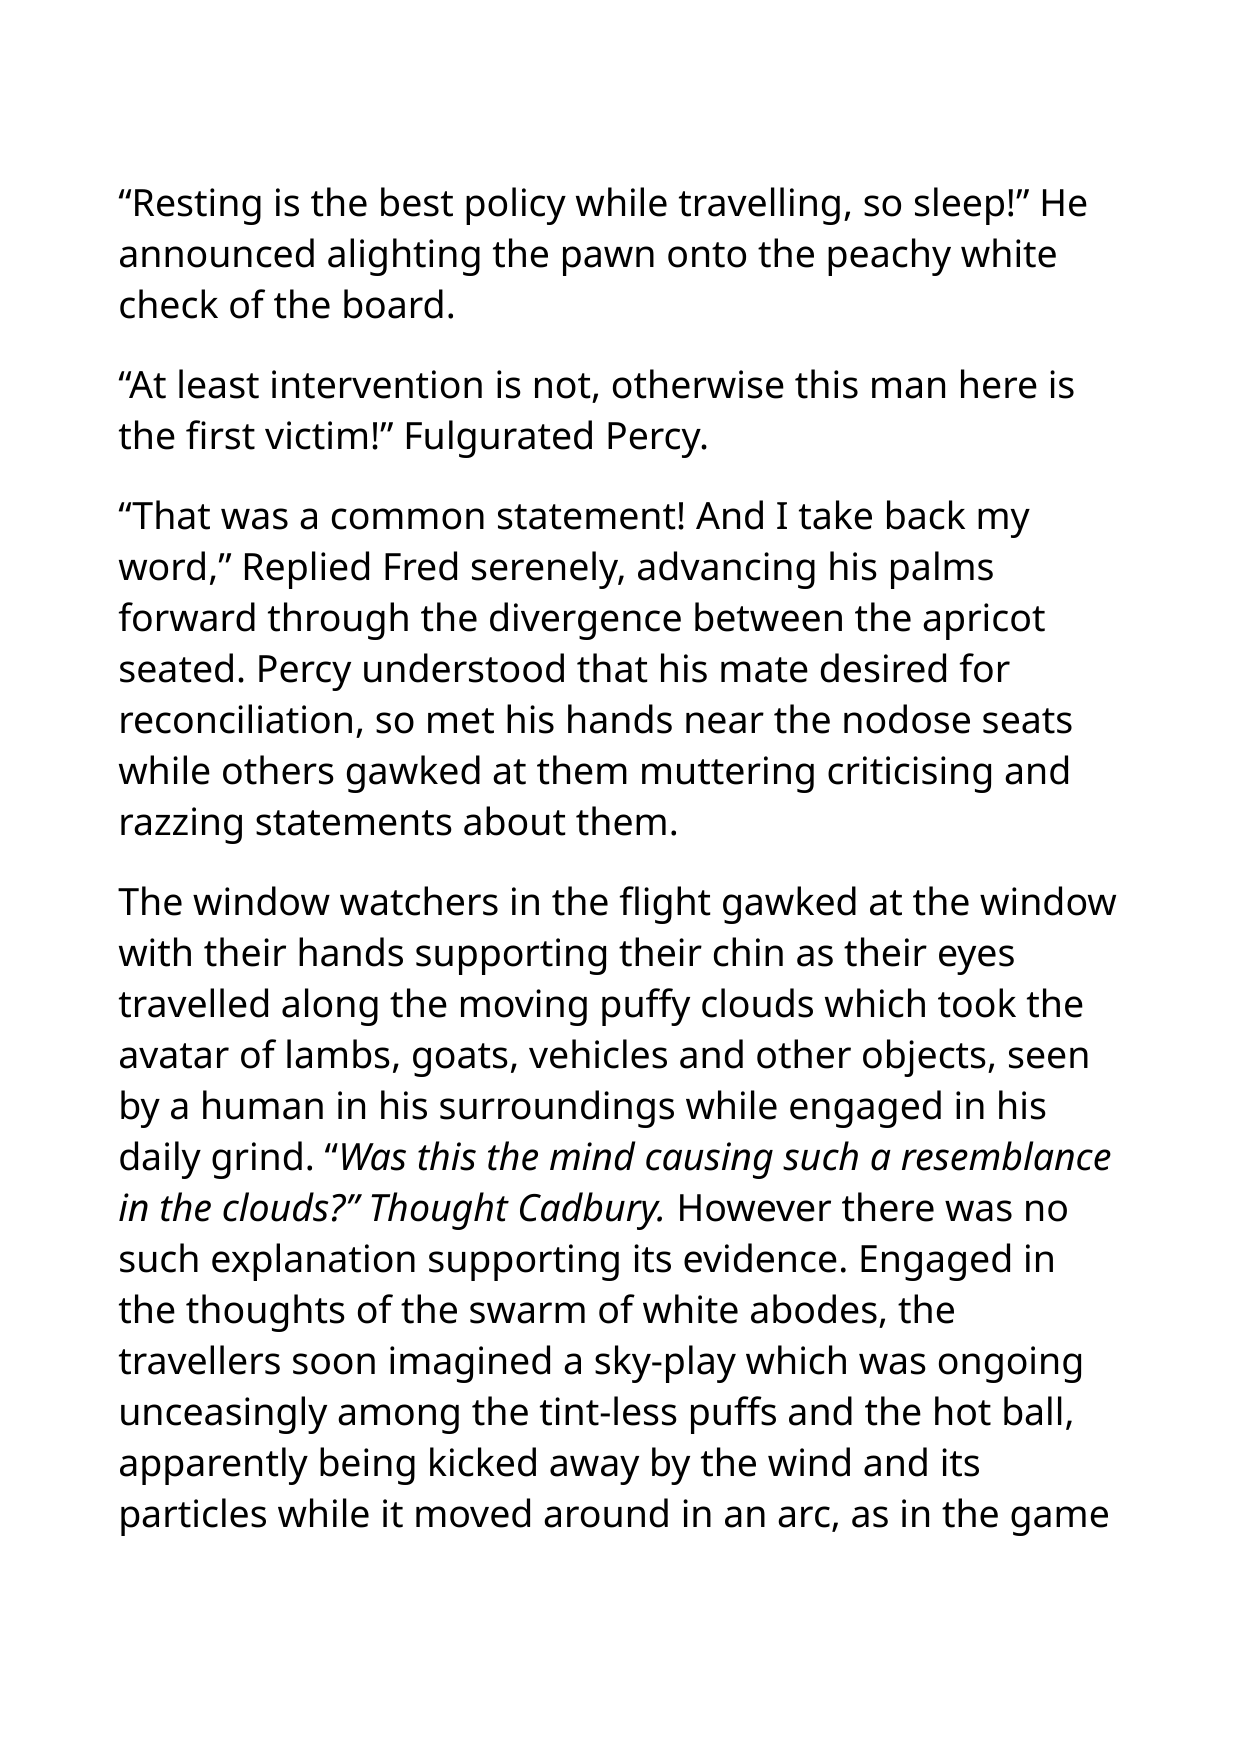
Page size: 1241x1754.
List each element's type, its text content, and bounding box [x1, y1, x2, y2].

text “That was a common statement! And I take back my word,” Replied Fred serenely, advancing his palms forward through the divergence between the apricot seated. Percy understood that his mate desired for reconciliation, so met his hands near the nodose seats while others gawked at them muttering criticising and razzing statements about them. [118, 489, 1122, 846]
text “Resting is the best policy while travelling, so sleep!” He announced alighting the pawn onto the peachy white check of the board. [118, 176, 1122, 329]
text The window watchers in the flight gawked at the window with their hands supporting their chin as their eyes travelled along the moving puffy clouds which took the avatar of lambs, goats, vehicles and other objects, seen by a human in his surroundings while engaged in his daily grind. “Was this the mind causing such a resemblance in the clouds?” Thought Cadbury. However there was no such explanation supporting its evidence. Engaged in the thoughts of the swarm of white abodes, the travellers soon imagined a sky-play which was ongoing unceasingly among the tint-less puffs and the hot ball, apparently being kicked away by the wind and its particles while it moved around in an arc, as in the game [118, 875, 1122, 1539]
text “At least intervention is not, otherwise this man here is the first victim!” Fulgurated Percy. [118, 358, 1122, 460]
